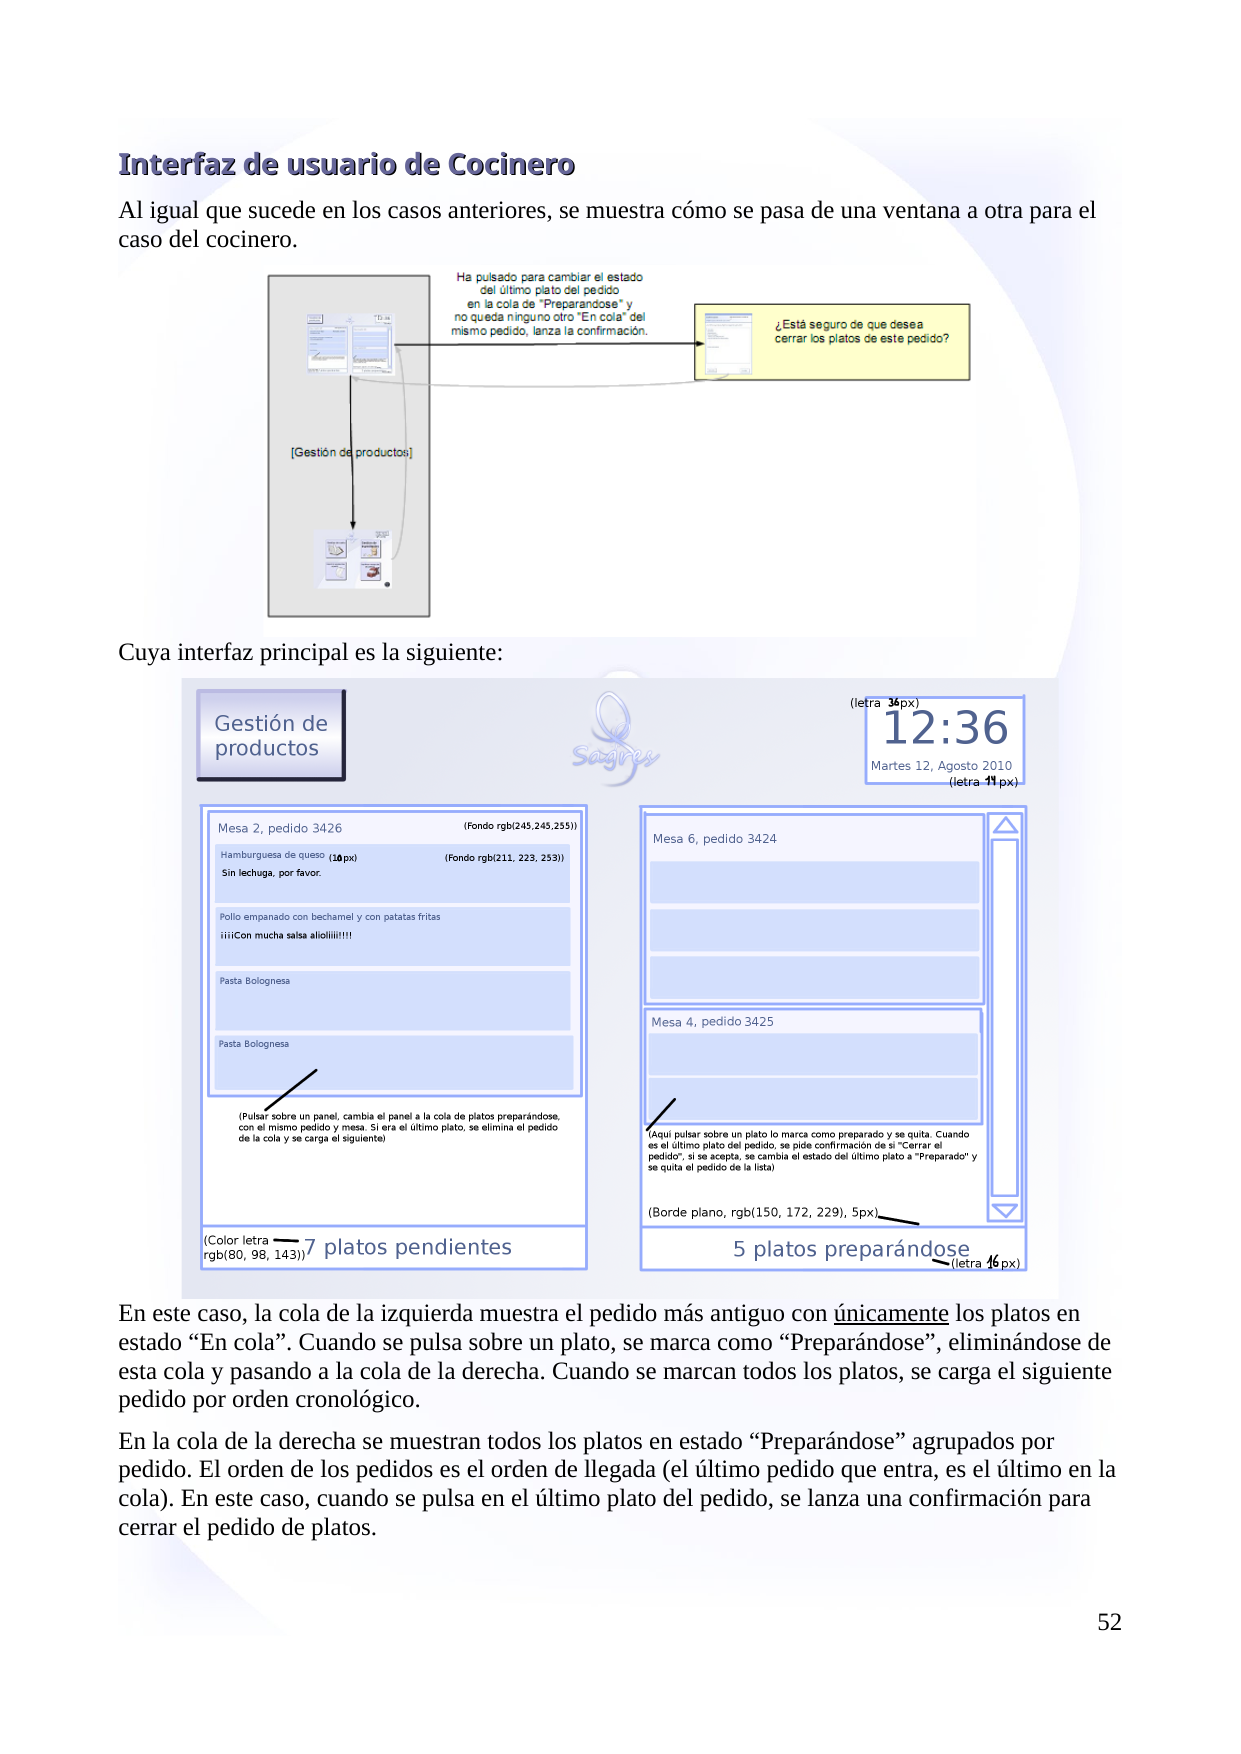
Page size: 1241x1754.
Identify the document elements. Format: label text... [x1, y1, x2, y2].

picture [118, 183, 1122, 195]
text Al igual que sucede en los casos anteriores, se muestra cómo se pasa de una ventana a otra para el caso del cocinero. [118, 195, 1122, 253]
picture [118, 666, 1122, 1299]
picture [118, 118, 1122, 143]
text En este caso, la cola de la izquierda muestra el pedido más antiguo con únicamente los platos en estado “En cola”. Cuando se pulsa sobre un plato, se marca como “Preparándose”, eliminándose de esta cola y pasando a la cola de la derecha. Cuando se marcan todos los platos, se carga el siguiente pedido por orden cronológico. [118, 1299, 1122, 1413]
picture [118, 253, 1122, 637]
picture [118, 1541, 1122, 1636]
subtitle Interfaz de usuario de Cocinero [118, 143, 1122, 183]
picture [118, 1413, 1122, 1426]
text Cuya interfaz principal es la siguiente: [118, 637, 1122, 666]
text En la cola de la derecha se muestran todos los platos en estado “Preparándose” agrupados por pedido. El orden de los pedidos es el orden de llegada (el último pedido que entra, es el último en la cola). En este caso, cuando se pulsa en el último plato del pedido, se lanza una confirmación para cerrar el pedido de platos. [118, 1426, 1122, 1541]
